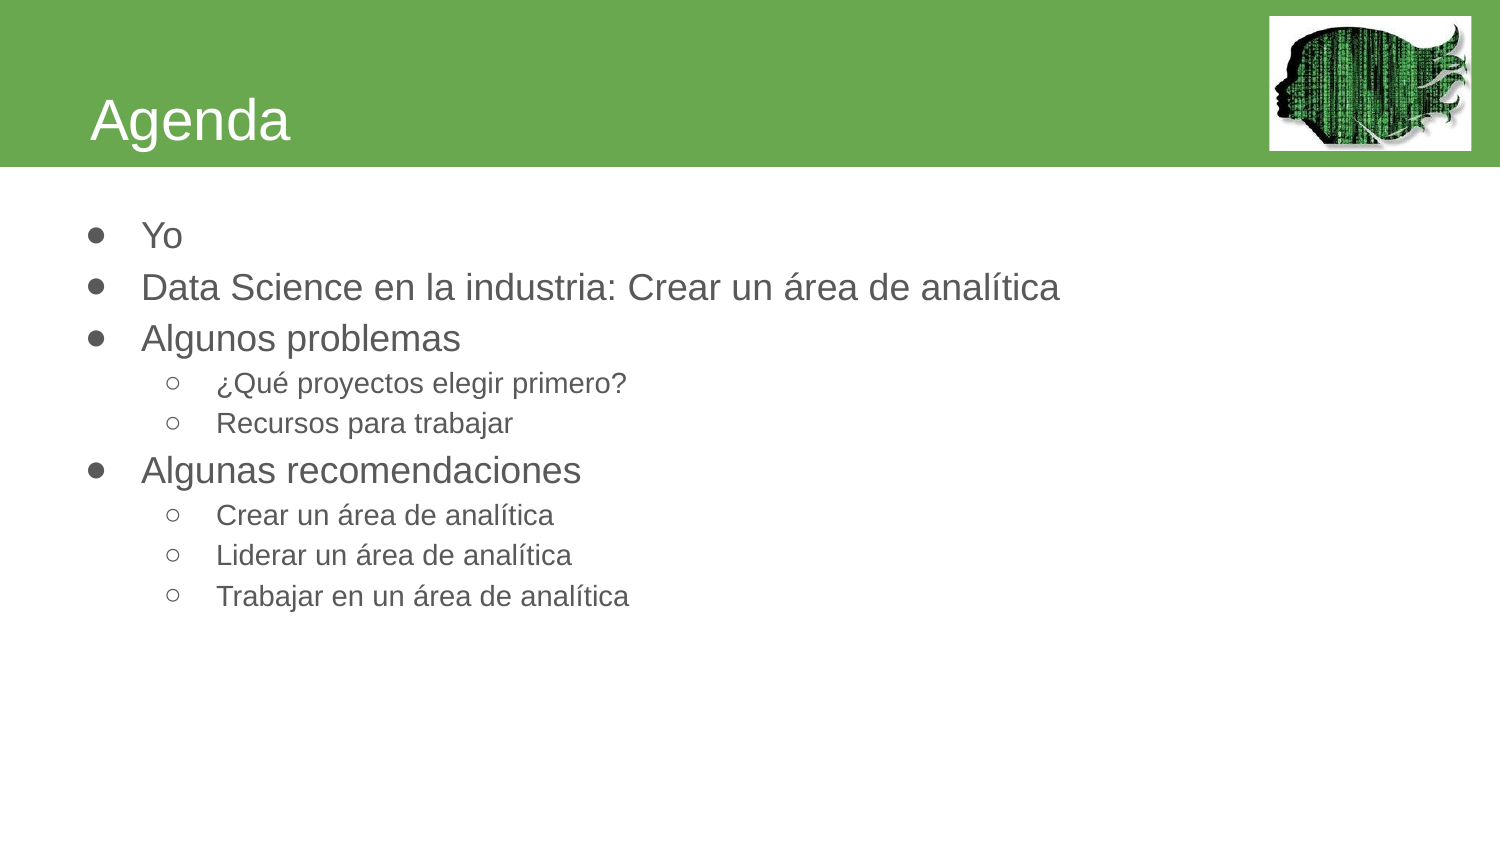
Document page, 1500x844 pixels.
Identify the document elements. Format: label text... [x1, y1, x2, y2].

picture [1269, 16, 1472, 151]
title Agenda [0, 0, 1500, 167]
list Yo Data Science en la industria: Crear un área de analítica Algunos problemas ¿Qué proyectos elegir primero? Recursos para trabajar Algunas recomendaciones Crear un área de analítica Liderar un área de analítica Trabajar en un área de analítica [51, 189, 1449, 750]
